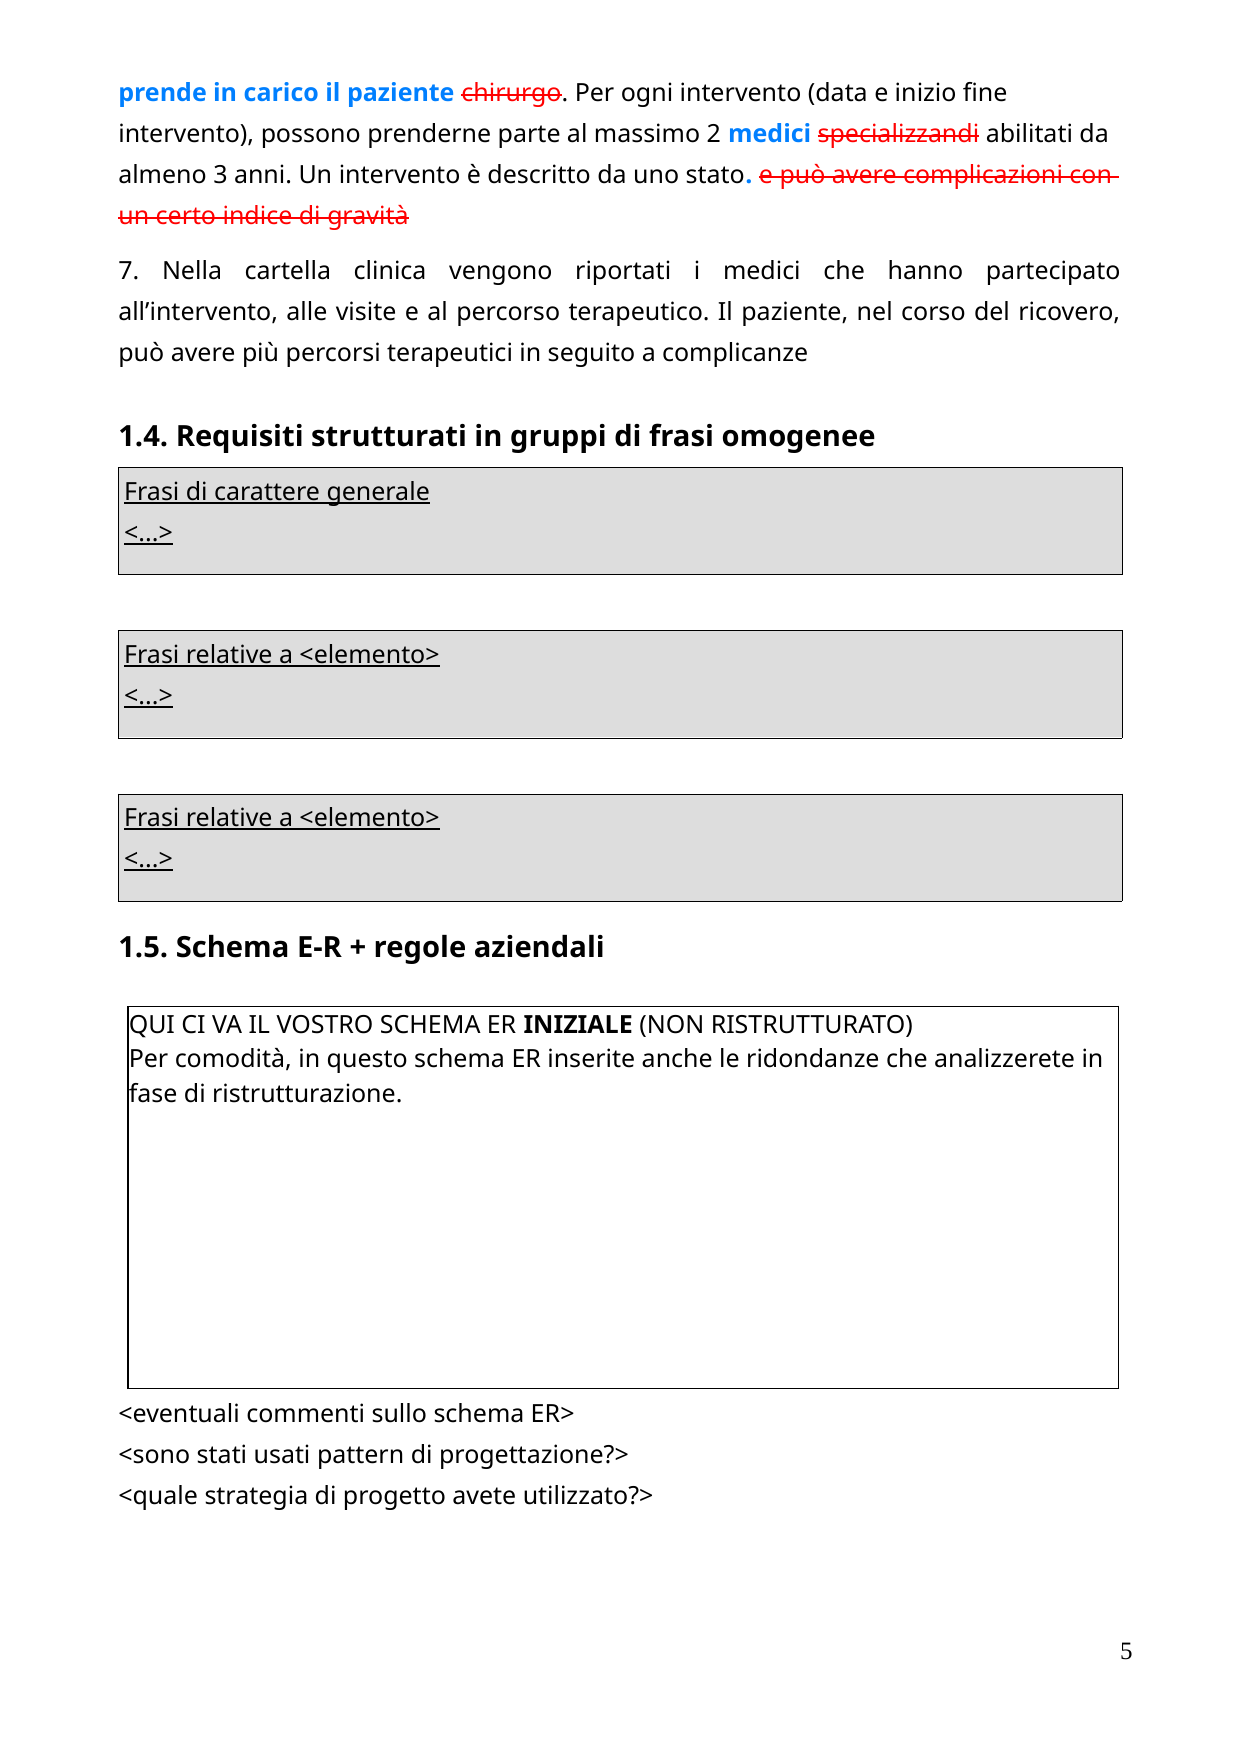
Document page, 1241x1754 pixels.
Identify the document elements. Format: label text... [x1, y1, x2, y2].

subtitle 1.5. Schema E-R + regole aziendali [118, 926, 1122, 966]
table_header Frasi di carattere generale <...> [119, 468, 1122, 574]
subtitle 1.4. Requisiti strutturati in gruppi di frasi omogenee [118, 415, 1122, 455]
text 7. Nella cartella clinica vengono riportati i medici che hanno partecipato all’intervento, alle visite e al percorso terapeutico. Il paziente, nel corso del ricovero, può avere più percorsi terapeutici in seguito a complicanze [118, 253, 1122, 369]
text QUI CI VA IL VOSTRO SCHEMA ER INIZIALE (NON RISTRUTTURATO) [129, 1007, 1118, 1041]
text Per comodità, in questo schema ER inserite anche le ridondanze che analizzerete in fase di ristrutturazione. [129, 1041, 1118, 1109]
text <eventuali commenti sullo schema ER> <sono stati usati pattern di progettazione?> <quale strategia di progetto avete utilizzato?> [118, 978, 1122, 1512]
table_header Frasi relative a <elemento> <...> [119, 631, 1122, 737]
text prende in carico il paziente chirurgo. Per ogni intervento (data e inizio fine intervento), possono prenderne parte al massimo 2 medici specializzandi abilitati da almeno 3 anni. Un intervento è descritto da uno stato. e può avere complicazioni con un certo indice di gravità [118, 75, 1122, 232]
table_header Frasi relative a <elemento> <...> [119, 795, 1122, 901]
